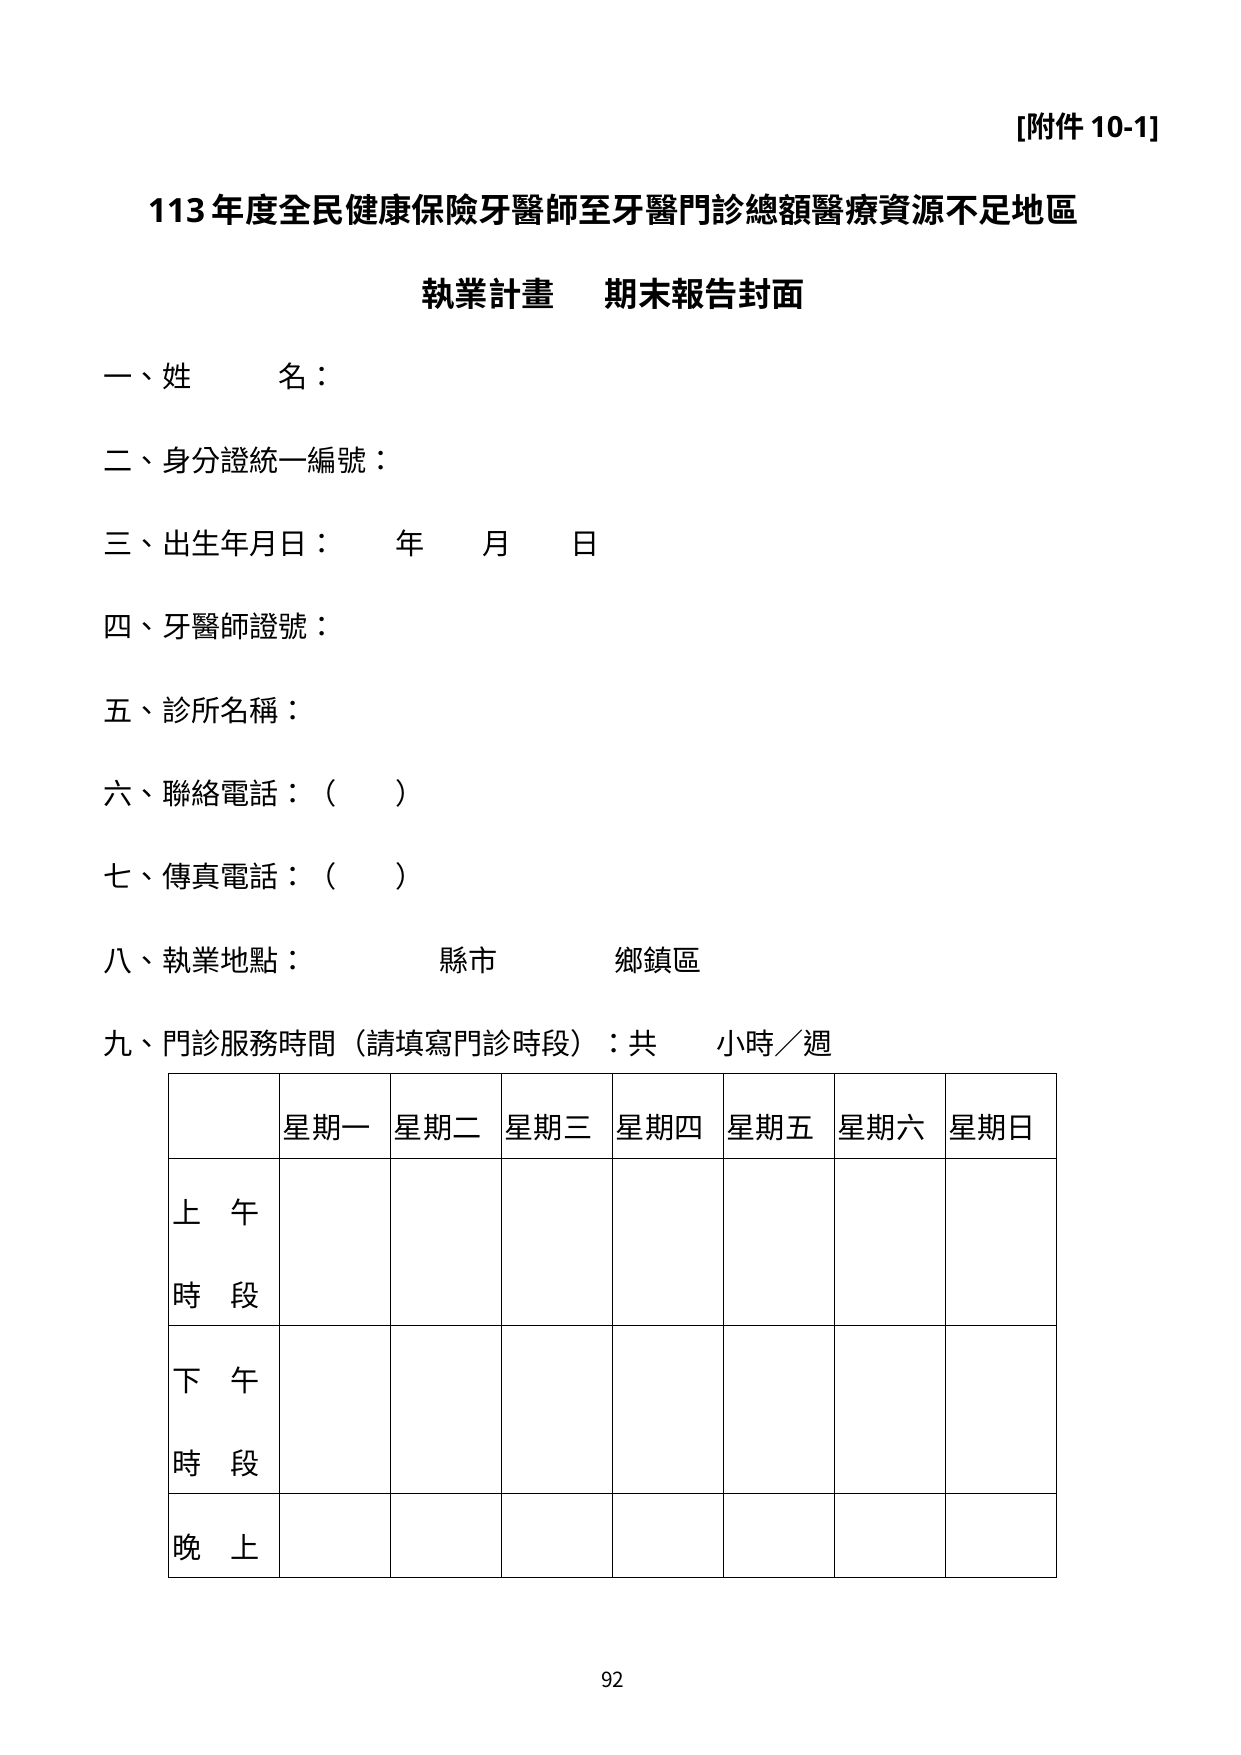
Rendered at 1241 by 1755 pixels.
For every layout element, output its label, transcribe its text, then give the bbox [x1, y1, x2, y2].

table_cell [724, 1494, 834, 1577]
table_cell [280, 1326, 390, 1493]
text 五、診所名稱： [103, 667, 1122, 729]
table_cell [280, 1494, 390, 1577]
table_cell 晚 上 [169, 1494, 279, 1577]
table_cell [391, 1159, 501, 1325]
table_cell [946, 1159, 1056, 1325]
table_cell [391, 1326, 501, 1493]
text 八、執業地點： 縣市 鄉鎮區 [103, 917, 1122, 979]
table_cell [835, 1326, 945, 1493]
table_cell [724, 1326, 834, 1493]
table_cell [835, 1494, 945, 1577]
table_cell 下 午 時 段 [169, 1326, 279, 1493]
text 執業計畫 期末報告封面 [103, 250, 1122, 313]
table_header [169, 1074, 279, 1157]
table_cell [946, 1494, 1056, 1577]
table_cell [502, 1494, 612, 1577]
text 一、姓 名： [103, 333, 1122, 396]
text 九、門診服務時間（請填寫門診時段）：共 小時／週 [103, 1000, 1122, 1063]
table_header 星期六 [835, 1074, 945, 1157]
table_cell [946, 1326, 1056, 1493]
table_header 星期二 [391, 1074, 501, 1157]
text 113年度全民健康保險牙醫師至牙醫門診總額醫療資源不足地區 [103, 167, 1122, 229]
table_header 星期三 [502, 1074, 612, 1157]
table_header 星期日 [946, 1074, 1056, 1157]
table_cell [613, 1159, 723, 1325]
text 二、身分證統一編號： [103, 417, 1122, 479]
table_cell [835, 1159, 945, 1325]
table_cell [280, 1159, 390, 1325]
table_cell [391, 1494, 501, 1577]
table_cell [502, 1326, 612, 1493]
table_header 星期四 [613, 1074, 723, 1157]
table_header 星期五 [724, 1074, 834, 1157]
table_cell [613, 1326, 723, 1493]
text 三、出生年月日： 年 月 日 [103, 500, 1122, 563]
text 七、傳真電話：（ ） [103, 833, 1122, 896]
text 四、牙醫師證號： [103, 583, 1122, 646]
table_cell 上 午 時 段 [169, 1159, 279, 1325]
table_header 星期一 [280, 1074, 390, 1157]
table_cell [502, 1159, 612, 1325]
text [附件10-1] [103, 83, 1159, 146]
table_cell [724, 1159, 834, 1325]
text 六、聯絡電話：（ ） [103, 750, 1122, 813]
table_cell [613, 1494, 723, 1577]
